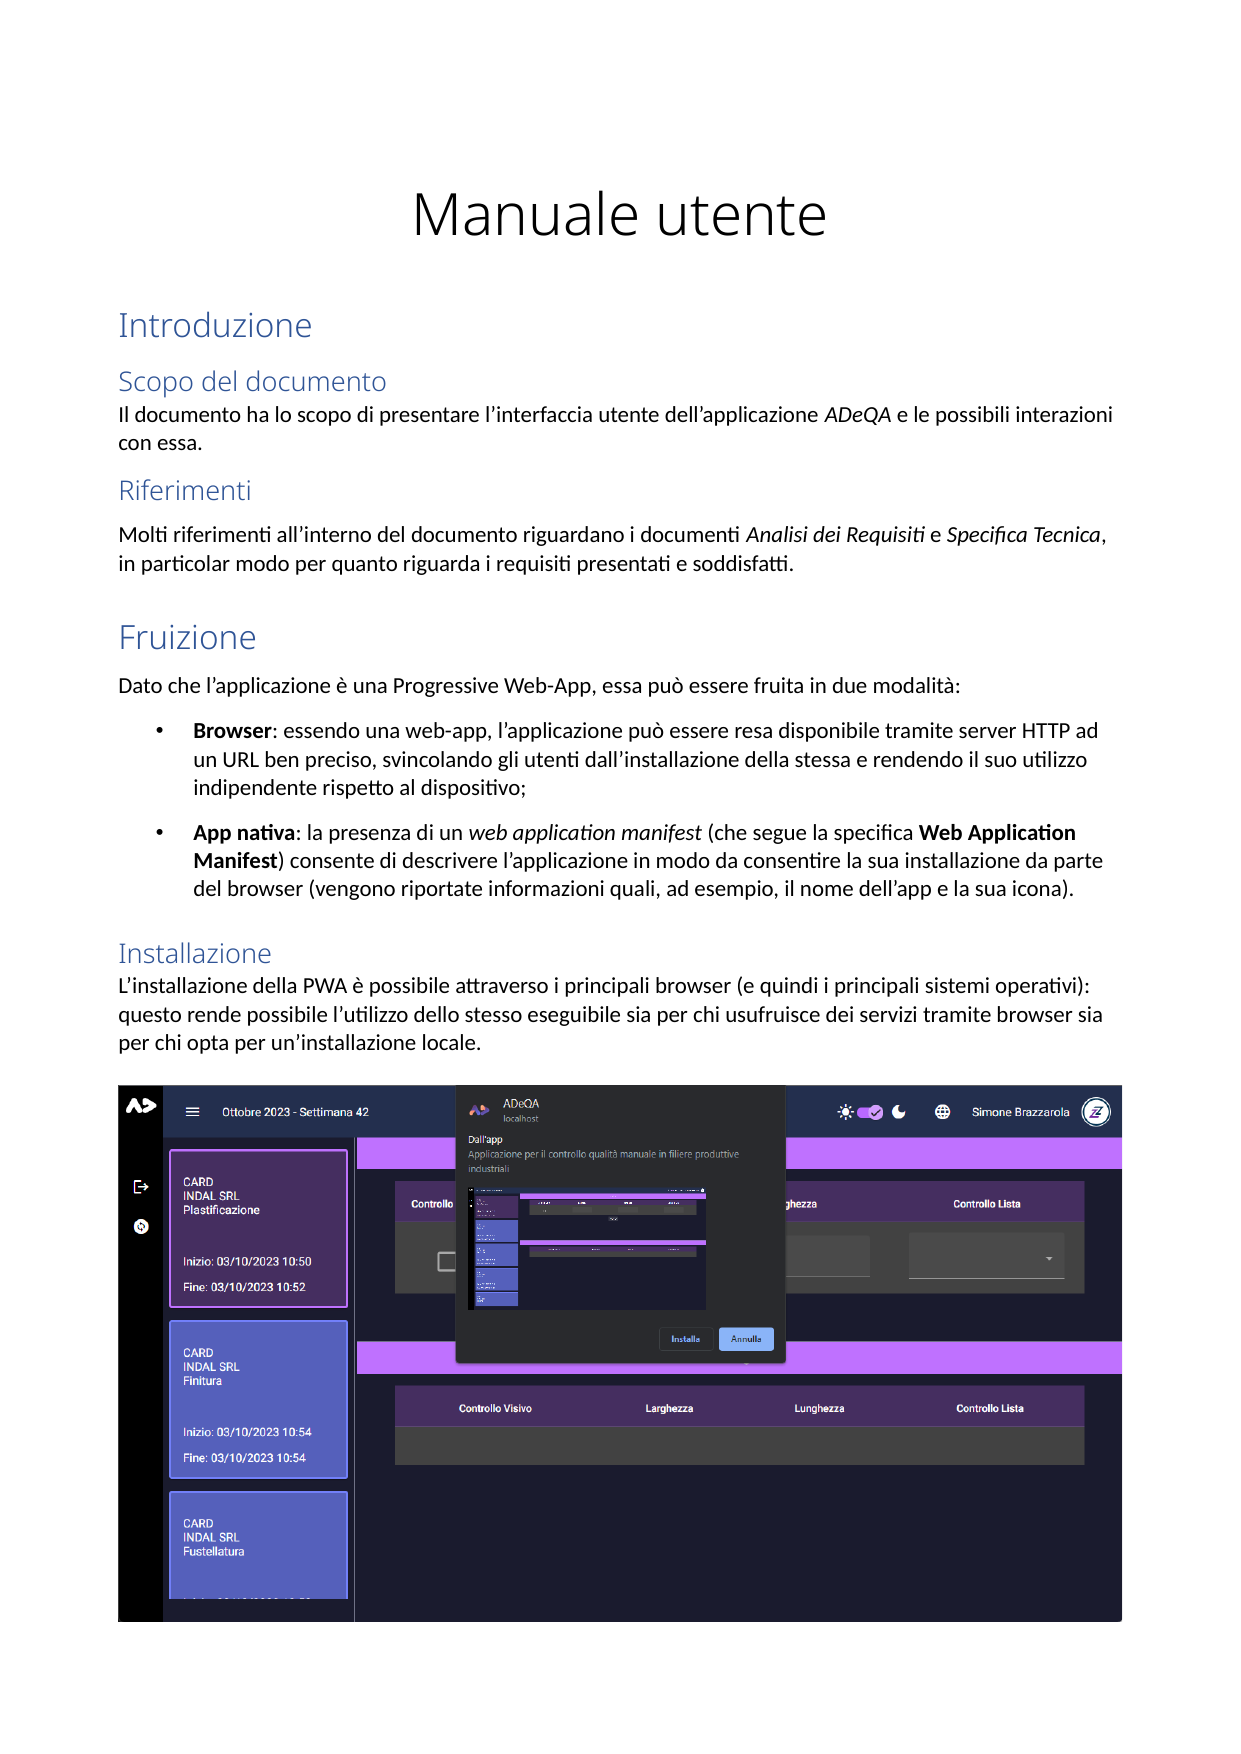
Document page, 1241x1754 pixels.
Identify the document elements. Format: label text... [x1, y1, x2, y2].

list Browser: essendo una web-app, l’applicazione può essere resa disponibile tramite server HTTP ad un URL ben preciso, svincolando gli utenti dall’installazione della stessa e rendendo il suo utilizzo indipendente rispetto al dispositivo; [156, 717, 1122, 801]
text L’installazione della PWA è possibile attraverso i principali browser (e quindi i principali sistemi operativi): questo rende possibile l’utilizzo dello stesso eseguibile sia per chi usufruisce dei servizi tramite browser sia per chi opta per un’installazione locale. [118, 972, 1122, 1056]
subtitle Riferimenti [118, 472, 1122, 509]
subtitle Installazione [118, 935, 1122, 972]
subtitle Manuale utente [118, 173, 1122, 252]
text Molti riferimenti all’interno del documento riguardano i documenti Analisi dei Requisiti e Specifica Tecnica, in particolar modo per quanto riguarda i requisiti presentati e soddisfatti. [118, 521, 1122, 577]
list App nativa: la presenza di un web application manifest (che segue la specifica Web Application Manifest) consente di descrivere l’applicazione in modo da consentire la sua installazione da parte del browser (vengono riportate informazioni quali, ad esempio, il nome dell’app e la sua icona). [156, 818, 1122, 903]
subtitle Scopo del documento [118, 363, 1122, 400]
text Il documento ha lo scopo di presentare l’interfaccia utente dell’applicazione ADeQA e le possibili interazioni con essa. [118, 400, 1122, 456]
subtitle Fruizione [118, 613, 1122, 659]
subtitle Introduzione [118, 301, 1122, 347]
picture [118, 1085, 1123, 1622]
text Dato che l’applicazione è una Progressive Web-App, essa può essere fruita in due modalità: [118, 671, 1122, 699]
